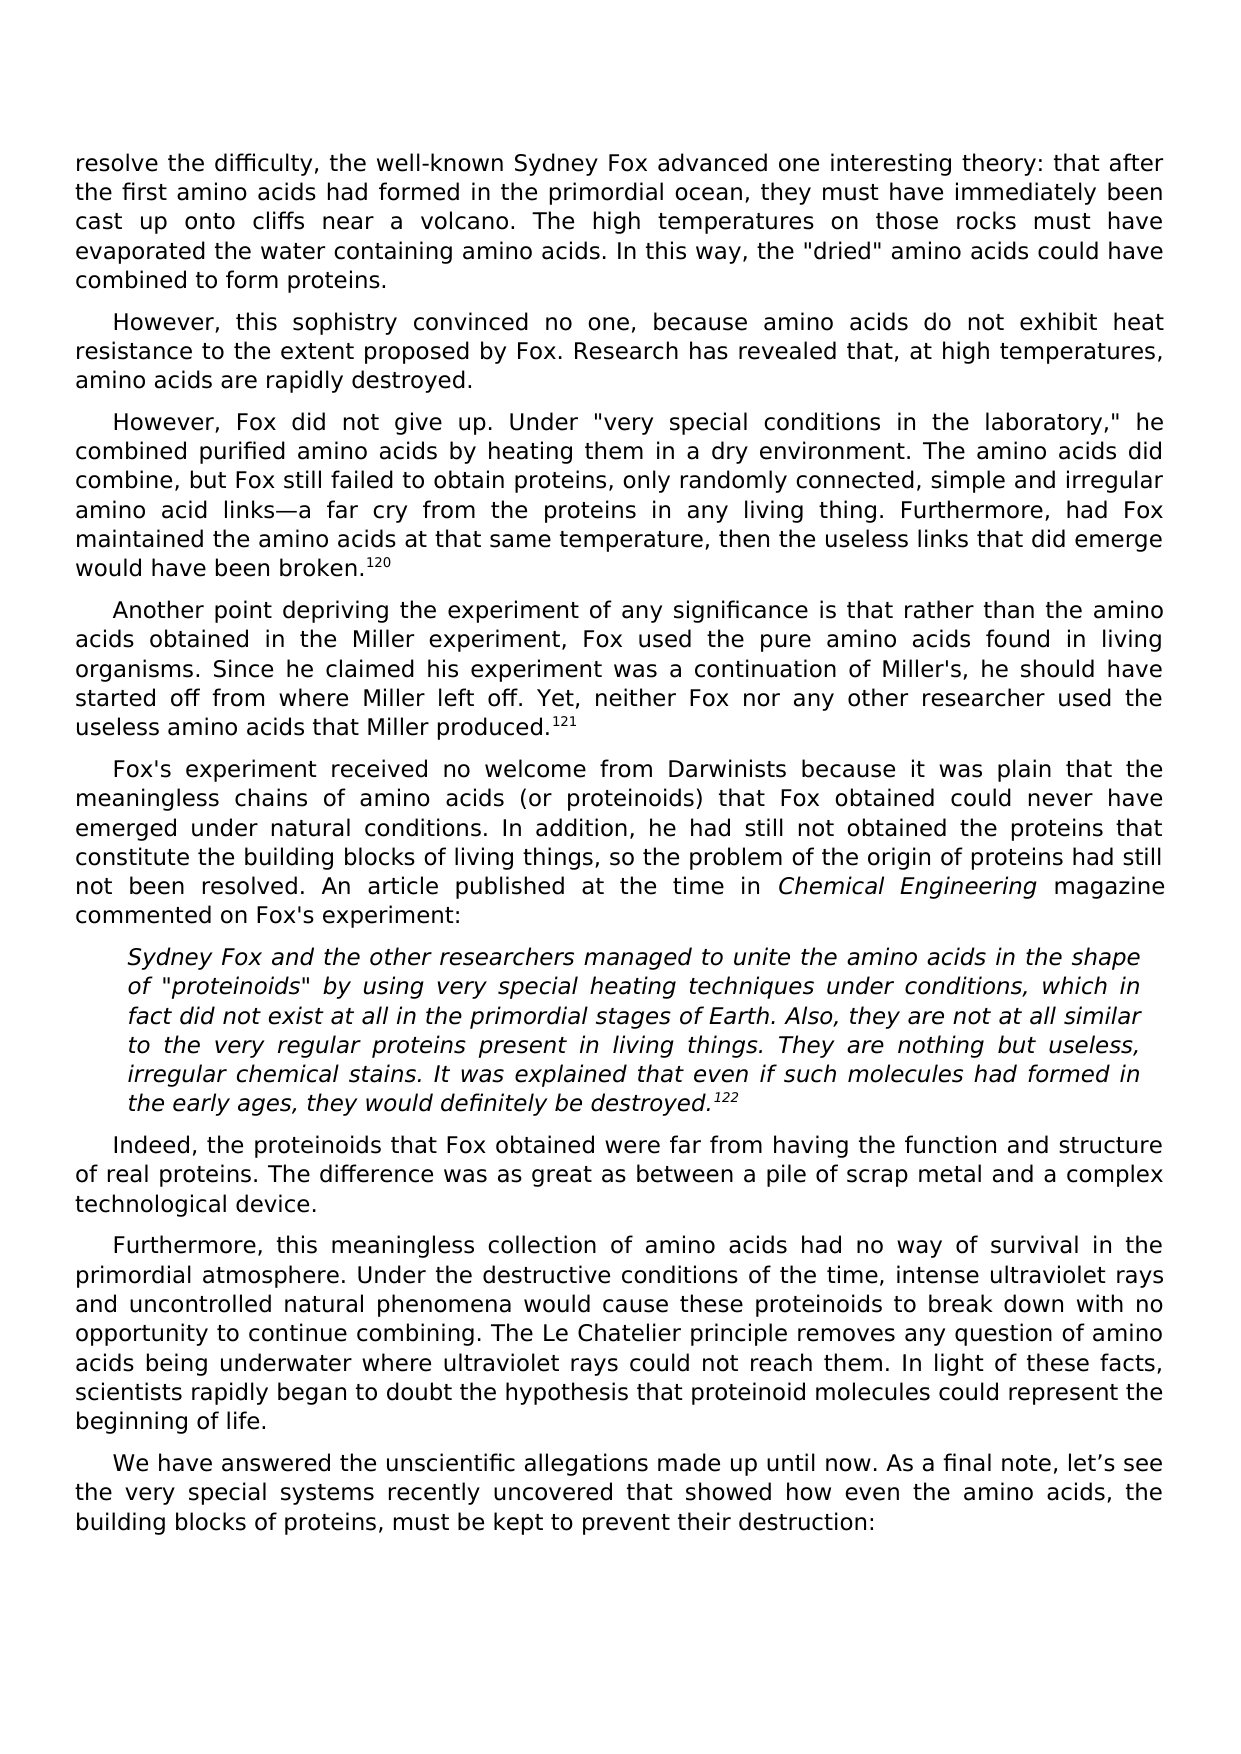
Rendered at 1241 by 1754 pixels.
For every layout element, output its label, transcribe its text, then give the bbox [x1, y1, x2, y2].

text Fox's experiment received no welcome from Darwinists because it was plain that the meaningless chains of amino acids (or proteinoids) that Fox obtained could never have emerged under natural conditions. In addition, he had still not obtained the proteins that constitute the building blocks of living things, so the problem of the origin of proteins had still not been resolved. An article published at the time in Chemical Engineering magazine commented on Fox's experiment: [75, 756, 1165, 929]
text resolve the difficulty, the well-known Sydney Fox advanced one interesting theory: that after the first amino acids had formed in the primordial ocean, they must have immediately been cast up onto cliffs near a volcano. The high temperatures on those rocks must have evaporated the water containing amino acids. In this way, the "dried" amino acids could have combined to form proteins. [75, 150, 1165, 294]
text We have answered the unscientific allegations made up until now. As a final note, let’s see the very special systems recently uncovered that showed how even the amino acids, the building blocks of proteins, must be kept to prevent their destruction: [75, 1450, 1165, 1535]
text Indeed, the proteinoids that Fox obtained were far from having the function and structure of real proteins. The difference was as great as between a pile of scrap metal and a complex technological device. [75, 1132, 1165, 1218]
text Another point depriving the experiment of any significance is that rather than the amino acids obtained in the Miller experiment, Fox used the pure amino acids found in living organisms. Since he claimed his experiment was a continuation of Miller's, he should have started off from where Miller left off. Yet, neither Fox nor any other researcher used the useless amino acids that Miller produced.121 [75, 597, 1165, 741]
text Furthermore, this meaningless collection of amino acids had no way of survival in the primordial atmosphere. Under the destructive conditions of the time, intense ultraviolet rays and uncontrolled natural phenomena would cause these proteinoids to break down with no opportunity to continue combining. The Le Chatelier principle removes any question of amino acids being underwater where ultraviolet rays could not reach them. In light of these facts, scientists rapidly began to doubt the hypothesis that proteinoid molecules could represent the beginning of life. [75, 1233, 1165, 1435]
text Sydney Fox and the other researchers managed to unite the amino acids in the shape of "proteinoids" by using very special heating techniques under conditions, which in fact did not exist at all in the primordial stages of Earth. Also, they are not at all similar to the very regular proteins present in living things. They are nothing but useless, irregular chemical stains. It was explained that even if such molecules had formed in the early ages, they would definitely be destroyed.122 [127, 944, 1143, 1117]
text However, this sophistry convinced no one, because amino acids do not exhibit heat resistance to the extent proposed by Fox. Research has revealed that, at high temperatures, amino acids are rapidly destroyed. [75, 309, 1165, 394]
text However, Fox did not give up. Under "very special conditions in the laboratory," he combined purified amino acids by heating them in a dry environment. The amino acids did combine, but Fox still failed to obtain proteins, only randomly connected, simple and irregular amino acid links—a far cry from the proteins in any living thing. Furthermore, had Fox maintained the amino acids at that same temperature, then the useless links that did emerge would have been broken.120 [75, 409, 1165, 582]
